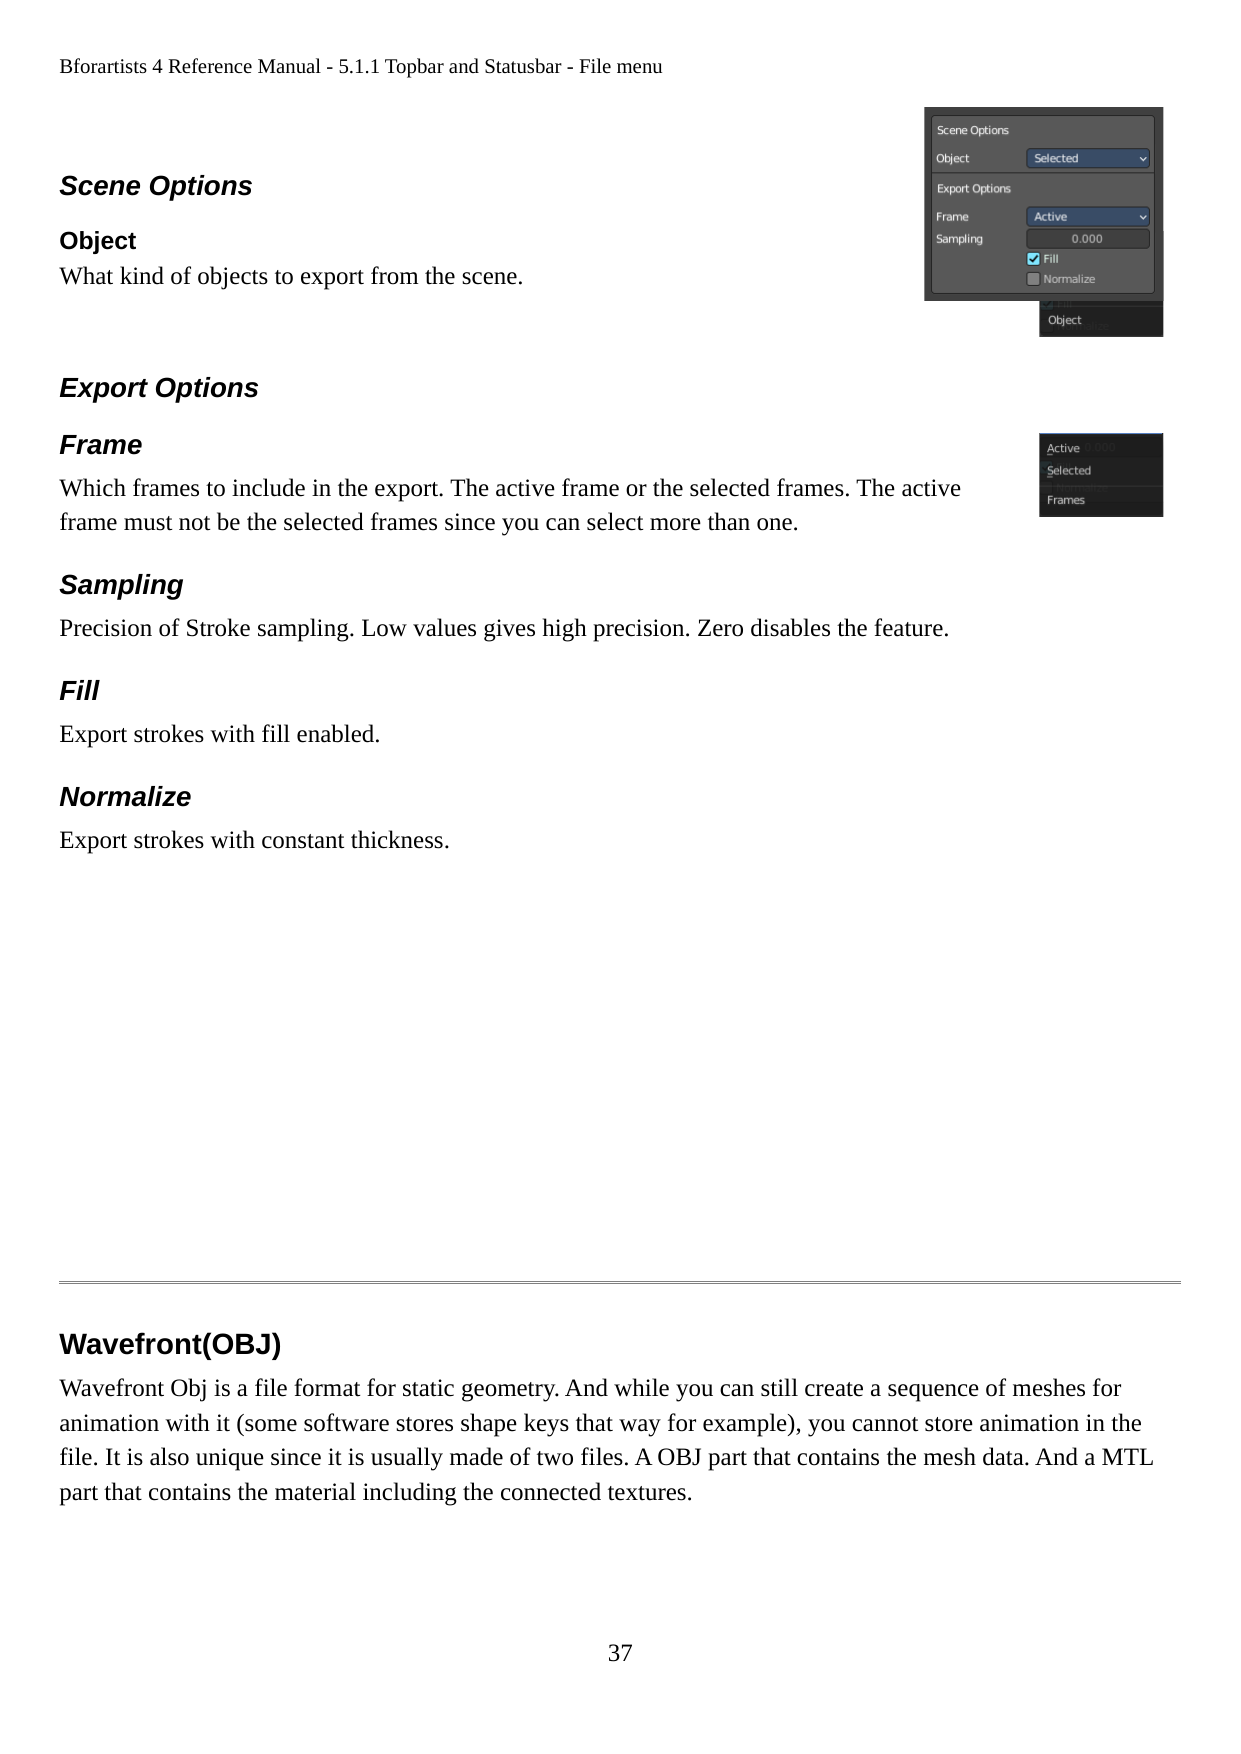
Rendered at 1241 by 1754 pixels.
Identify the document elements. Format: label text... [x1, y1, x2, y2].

subtitle [1164, 226, 1181, 254]
subtitle Frame [59, 428, 1181, 460]
subtitle Wavefront(OBJ) [59, 1327, 1181, 1361]
text Which frames to include in the export. The active frame or the selected frames. The active frame must not be the selected frames since you can select more than one. [59, 473, 1181, 536]
text Precision of Stroke sampling. Low values gives high precision. Zero disables the feature. [59, 613, 1181, 642]
subtitle Sampling [59, 569, 1181, 601]
subtitle [1164, 169, 1181, 201]
subtitle Fill [59, 674, 1181, 706]
text What kind of objects to export from the scene. [59, 261, 924, 289]
text Wavefront Obj is a file format for static geometry. And while you can still create a sequence of meshes for animation with it (some software stores shape keys that way for example), you cannot store animation in the file. It is also unique since it is usually made of two files. A OBJ part that contains the mesh data. And a MTL part that contains the material including the connected textures. [59, 1373, 1181, 1506]
subtitle Scene Options [59, 169, 924, 201]
picture [1039, 433, 1164, 517]
text Export strokes with constant thickness. [59, 825, 1181, 854]
subtitle Export Options [59, 371, 1181, 403]
text Export strokes with fill enabled. [59, 719, 1181, 748]
subtitle Object [59, 226, 924, 254]
subtitle Normalize [59, 781, 1181, 812]
picture [924, 107, 1164, 337]
